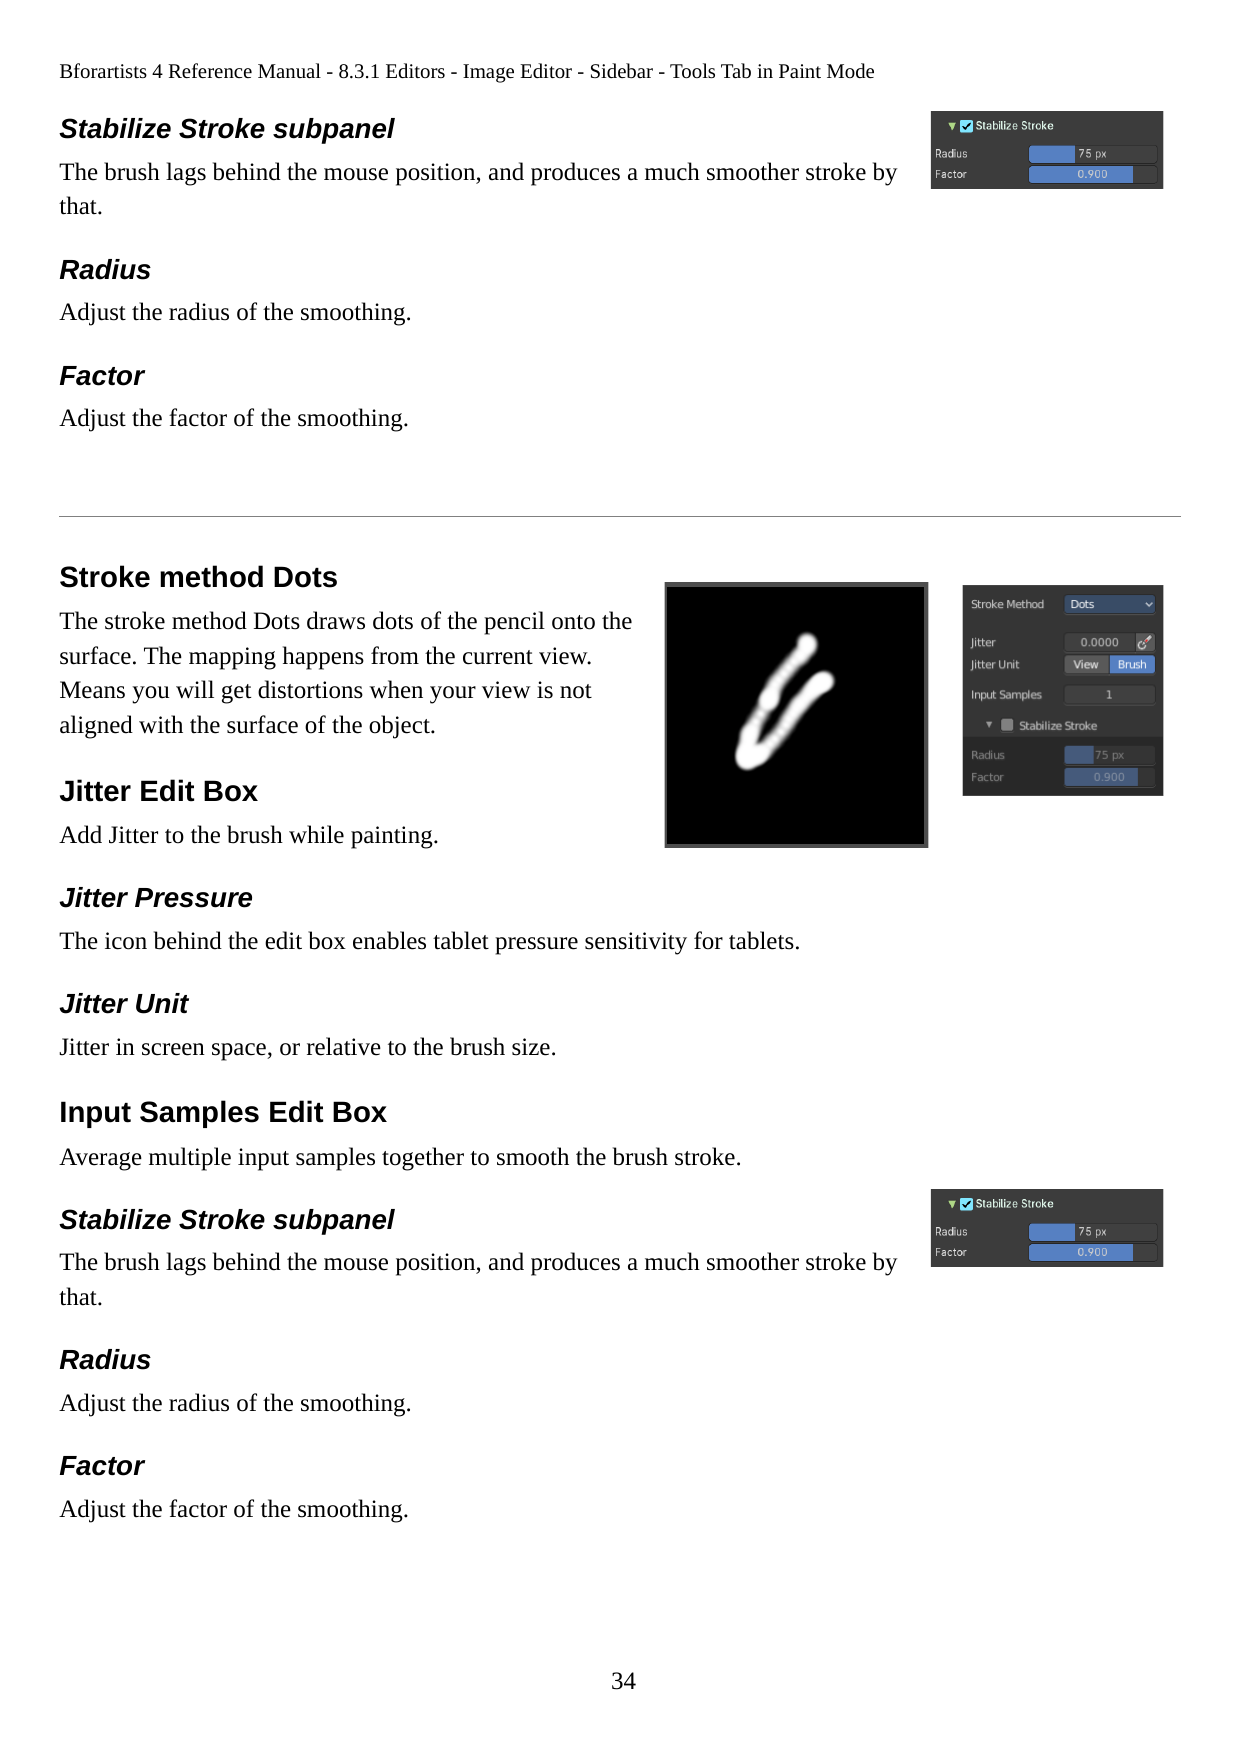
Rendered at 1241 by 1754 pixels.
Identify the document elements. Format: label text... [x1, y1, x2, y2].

text The icon behind the edit box enables tablet pressure sensitivity for tablets. [59, 926, 1181, 954]
subtitle [1164, 113, 1181, 144]
picture [930, 111, 1164, 189]
subtitle [929, 773, 1181, 807]
text The brush lags behind the mouse position, and produces a much smoother stroke by that. [59, 157, 1181, 220]
subtitle Factor [59, 359, 1181, 391]
text Adjust the factor of the smoothing. [59, 403, 1181, 432]
text Add Jitter to the brush while painting. [59, 820, 664, 848]
subtitle Stabilize Stroke subpanel [59, 113, 930, 144]
subtitle Radius [59, 253, 1181, 285]
subtitle Stroke method Dots [59, 560, 1181, 594]
picture [962, 585, 1164, 796]
text Jitter in screen space, or relative to the brush size. [59, 1032, 1181, 1060]
subtitle Jitter Edit Box [59, 773, 664, 807]
subtitle Input Samples Edit Box [59, 1095, 1181, 1129]
text [929, 820, 1181, 848]
subtitle Factor [59, 1449, 1181, 1481]
picture [930, 1189, 1164, 1267]
text The brush lags behind the mouse position, and produces a much smoother stroke by that. [59, 1247, 1181, 1311]
text Adjust the factor of the smoothing. [59, 1494, 1181, 1523]
text Adjust the radius of the smoothing. [59, 1388, 1181, 1417]
subtitle Radius [59, 1343, 1181, 1375]
text Average multiple input samples together to smooth the brush stroke. [59, 1142, 1181, 1170]
text The stroke method Dots draws dots of the pencil onto the surface. The mapping happens from the current view. Means you will get distortions when your view is not aligned with the surface of the object. [59, 606, 664, 739]
subtitle Jitter Pressure [59, 881, 1181, 913]
subtitle Jitter Unit [59, 987, 1181, 1019]
subtitle [1164, 1203, 1181, 1235]
text Adjust the radius of the smoothing. [59, 297, 1181, 326]
text [929, 606, 962, 739]
subtitle Stabilize Stroke subpanel [59, 1203, 930, 1235]
picture [664, 582, 929, 848]
